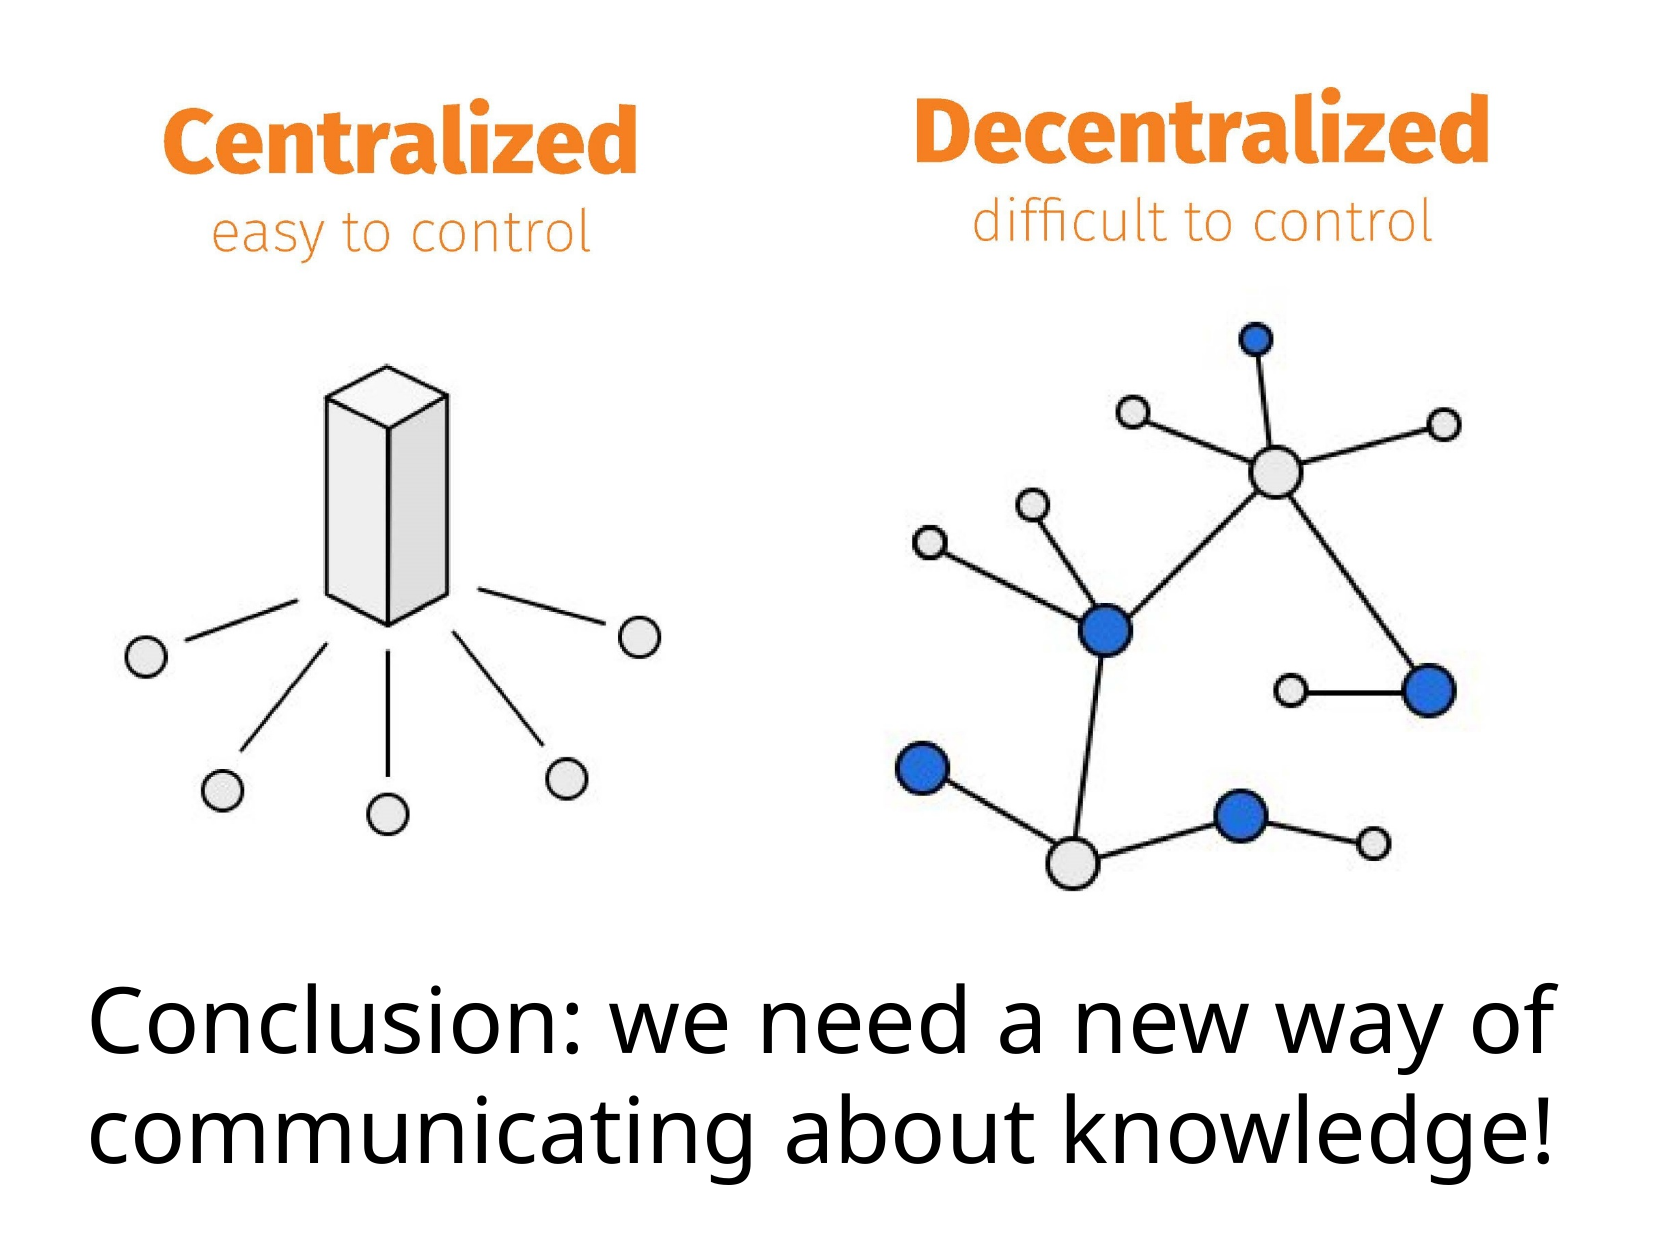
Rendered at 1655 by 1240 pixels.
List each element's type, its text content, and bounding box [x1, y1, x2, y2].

text_box Conclusion: we need a new way of communicating about knowledge! [71, 954, 1574, 1192]
picture [0, 0, 1651, 934]
